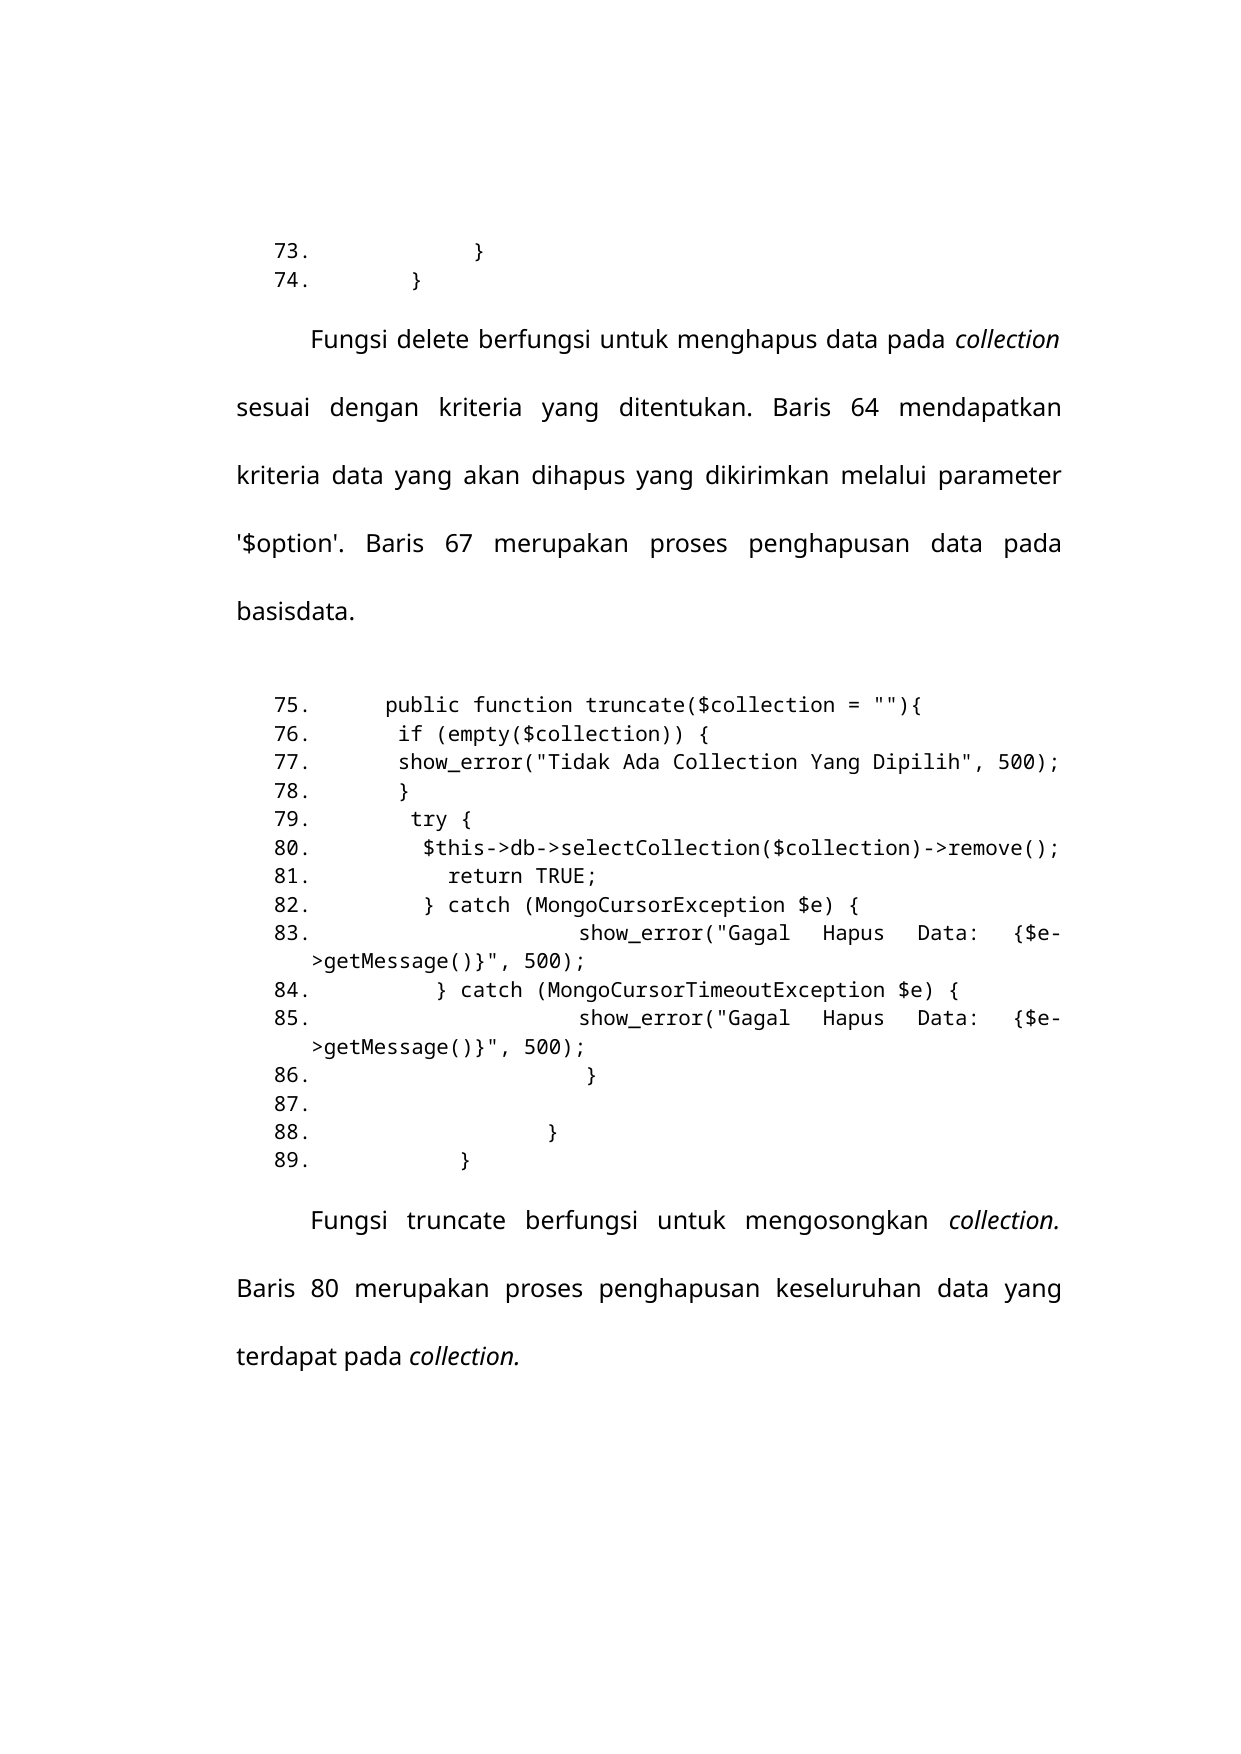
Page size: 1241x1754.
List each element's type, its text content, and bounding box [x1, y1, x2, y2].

list } [274, 776, 1063, 804]
text Fungsi truncate berfungsi untuk mengosongkan collection. Baris 80 merupakan proses penghapusan keseluruhan data yang terdapat pada collection. [236, 1202, 1063, 1373]
list show_error("Gagal Hapus Data: {$e->getMessage()}", 500); [274, 1003, 1063, 1060]
list } catch (MongoCursorException $e) { [274, 890, 1063, 918]
list show_error("Gagal Hapus Data: {$e->getMessage()}", 500); [274, 918, 1063, 975]
list } [274, 1117, 1063, 1146]
list return TRUE; [274, 861, 1063, 890]
list } [274, 236, 1063, 265]
list } [274, 1146, 1063, 1174]
list } catch (MongoCursorTimeoutException $e) { [274, 975, 1063, 1003]
list show_error("Tidak Ada Collection Yang Dipilih", 500); [274, 747, 1063, 776]
list } [274, 1060, 1063, 1089]
list if (empty($collection)) { [274, 719, 1063, 747]
list try { [274, 804, 1063, 833]
list public function truncate($collection = ""){ [274, 691, 1063, 719]
list $this->db->selectCollection($collection)->remove(); [274, 833, 1063, 861]
text Fungsi delete berfungsi untuk menghapus data pada collection sesuai dengan kriteria yang ditentukan. Baris 64 mendapatkan kriteria data yang akan dihapus yang dikirimkan melalui parameter '$option'. Baris 67 merupakan proses penghapusan data pada basisdata. [236, 322, 1063, 628]
list } [274, 265, 1063, 293]
